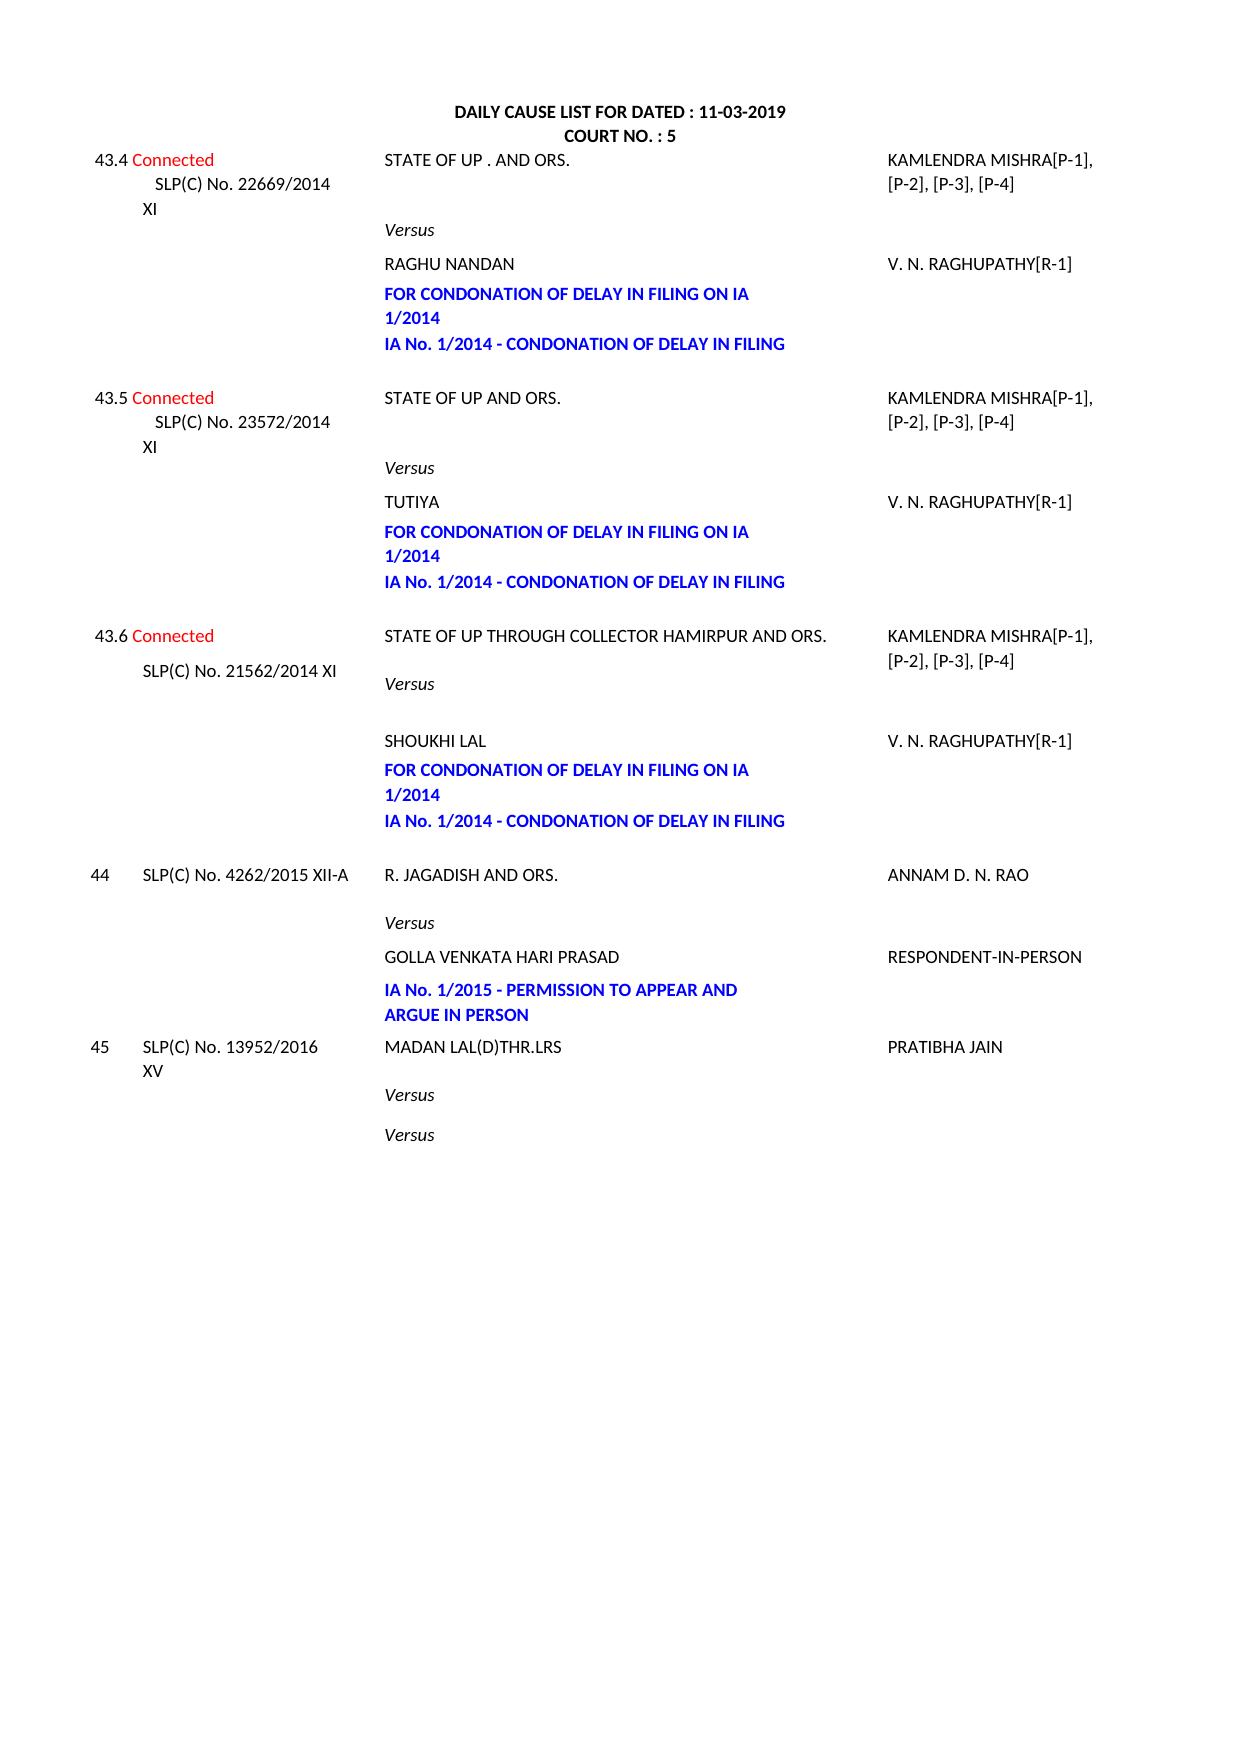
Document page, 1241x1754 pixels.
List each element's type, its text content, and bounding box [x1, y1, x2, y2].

table_cell GOLLA VENKATA HARI PRASAD IA No. 1/2015 - PERMISSION TO APPEAR AND ARGUE IN PERSON [384, 945, 888, 1035]
table_cell STATE OF UP . AND ORS. Versus [384, 148, 888, 252]
table_cell ANNAM D. N. RAO [888, 863, 1129, 945]
table_cell 43.6 Connected [90, 624, 384, 659]
table_cell RAGHU NANDAN FOR CONDONATION OF DELAY IN FILING ON IA 1/2014 IA No. 1/2014 - CONDONATION OF DELAY IN FILING [384, 252, 888, 386]
table_cell [90, 252, 384, 386]
table_cell STATE OF UP THROUGH COLLECTOR HAMIRPUR AND ORS. Versus [384, 624, 888, 729]
table_cell 44 [90, 863, 143, 945]
table_cell SHOUKHI LAL FOR CONDONATION OF DELAY IN FILING ON IA 1/2014 IA No. 1/2014 - CONDONATION OF DELAY IN FILING [384, 729, 888, 863]
table_cell KAMLENDRA MISHRA[P-1], [P-2], [P-3], [P-4] [888, 386, 1129, 490]
table_cell TUTIYA FOR CONDONATION OF DELAY IN FILING ON IA 1/2014 IA No. 1/2014 - CONDONATION OF DELAY IN FILING [384, 490, 888, 624]
table_cell SLP(C) No. 4262/2015 XII-A [143, 863, 384, 945]
table_cell SLP(C) No. 13952/2016 XV [143, 1035, 384, 1117]
table_cell PRATIBHA JAIN [888, 1035, 1129, 1117]
table_cell KAMLENDRA MISHRA[P-1], [P-2], [P-3], [P-4] [888, 624, 1129, 729]
table_cell 43.4 Connected SLP(C) No. 22669/2014 XI [90, 148, 384, 252]
table_cell STATE OF UP AND ORS. Versus [384, 386, 888, 490]
table_cell MADAN LAL(D)THR.LRS Versus [384, 1035, 888, 1117]
table_cell RESPONDENT-IN-PERSON [888, 945, 1129, 1035]
table_cell R. JAGADISH AND ORS. Versus [384, 863, 888, 945]
table_cell [90, 945, 143, 1035]
table_cell V. N. RAGHUPATHY[R-1] [888, 729, 1129, 863]
table_cell [90, 490, 384, 624]
table_cell [90, 729, 143, 863]
table_cell 43.5 Connected SLP(C) No. 23572/2014 XI [90, 386, 384, 490]
table_cell KAMLENDRA MISHRA[P-1], [P-2], [P-3], [P-4] [888, 148, 1129, 252]
table_cell 45 [90, 1035, 143, 1117]
table_cell [143, 729, 384, 863]
table_cell SLP(C) No. 21562/2014 XI [143, 659, 384, 729]
table_cell [143, 945, 384, 1035]
table_cell V. N. RAGHUPATHY[R-1] [888, 490, 1129, 624]
table_cell [90, 659, 143, 729]
table_cell V. N. RAGHUPATHY[R-1] [888, 252, 1129, 386]
